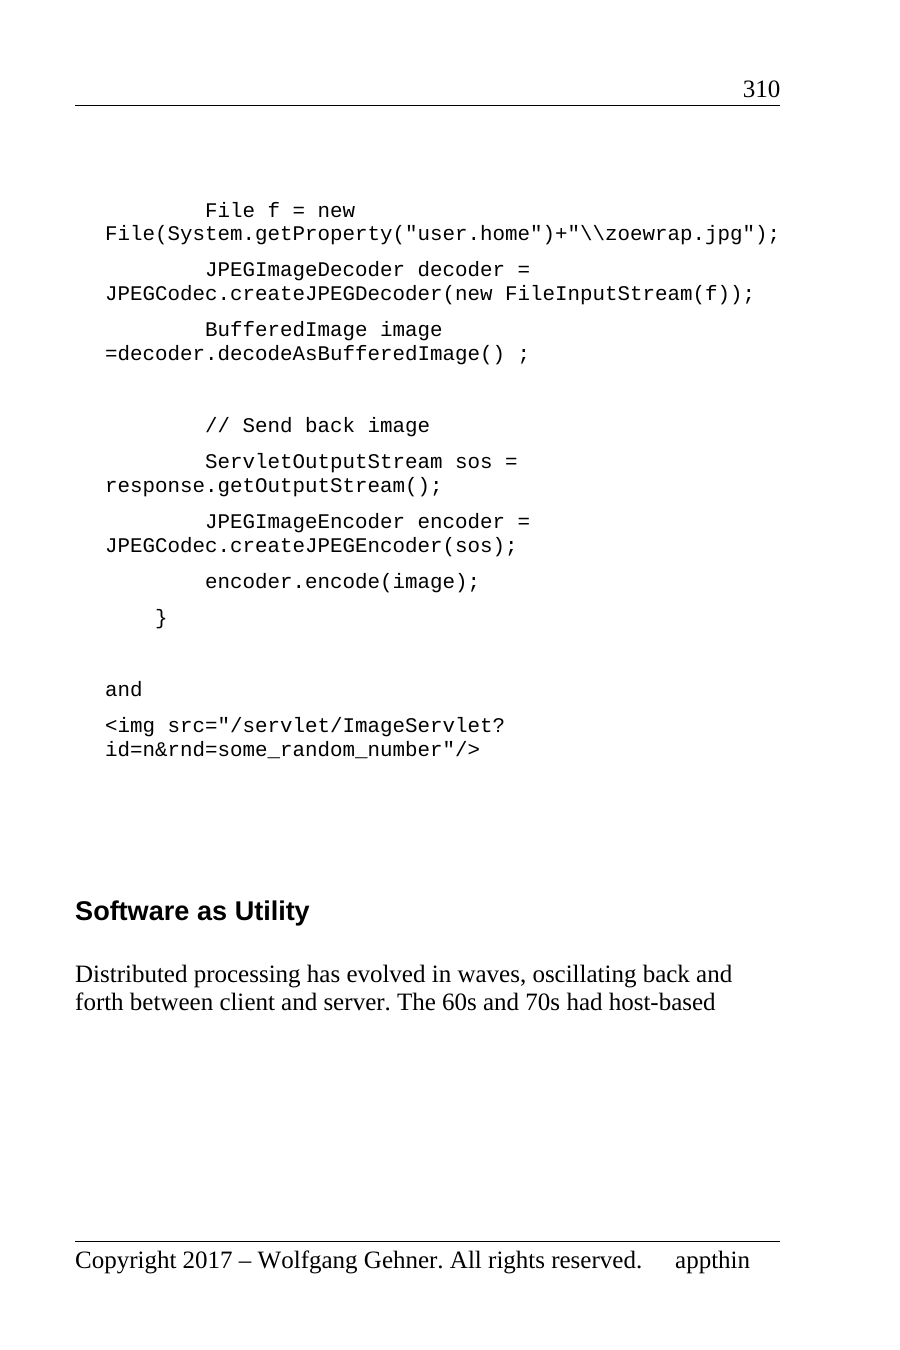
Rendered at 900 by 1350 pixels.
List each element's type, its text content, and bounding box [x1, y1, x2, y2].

text // Send back image [105, 415, 780, 439]
text JPEGImageEncoder encoder = JPEGCodec.createJPEGEncoder(sos); [105, 511, 780, 558]
text JPEGImageDecoder decoder = JPEGCodec.createJPEGDecoder(new FileInputStream(f)); [105, 259, 780, 307]
text <img src="/servlet/ImageServlet?id=n&rnd=some_random_number"/> [105, 715, 780, 763]
text and [105, 679, 780, 703]
text BufferedImage image =decoder.decodeAsBufferedImage() ; [105, 319, 780, 366]
text ServletOutputStream sos = response.getOutputStream(); [105, 451, 780, 498]
text File f = new File(System.getProperty("user.home")+"\\zoewrap.jpg"); [105, 199, 780, 247]
text Distributed processing has evolved in waves, oscillating back and forth between client and server. The 60s and 70s had host-based [75, 960, 780, 1016]
text encoder.encode(image); [105, 571, 780, 594]
subtitle Software as Utility [75, 896, 780, 926]
text } [105, 607, 780, 631]
